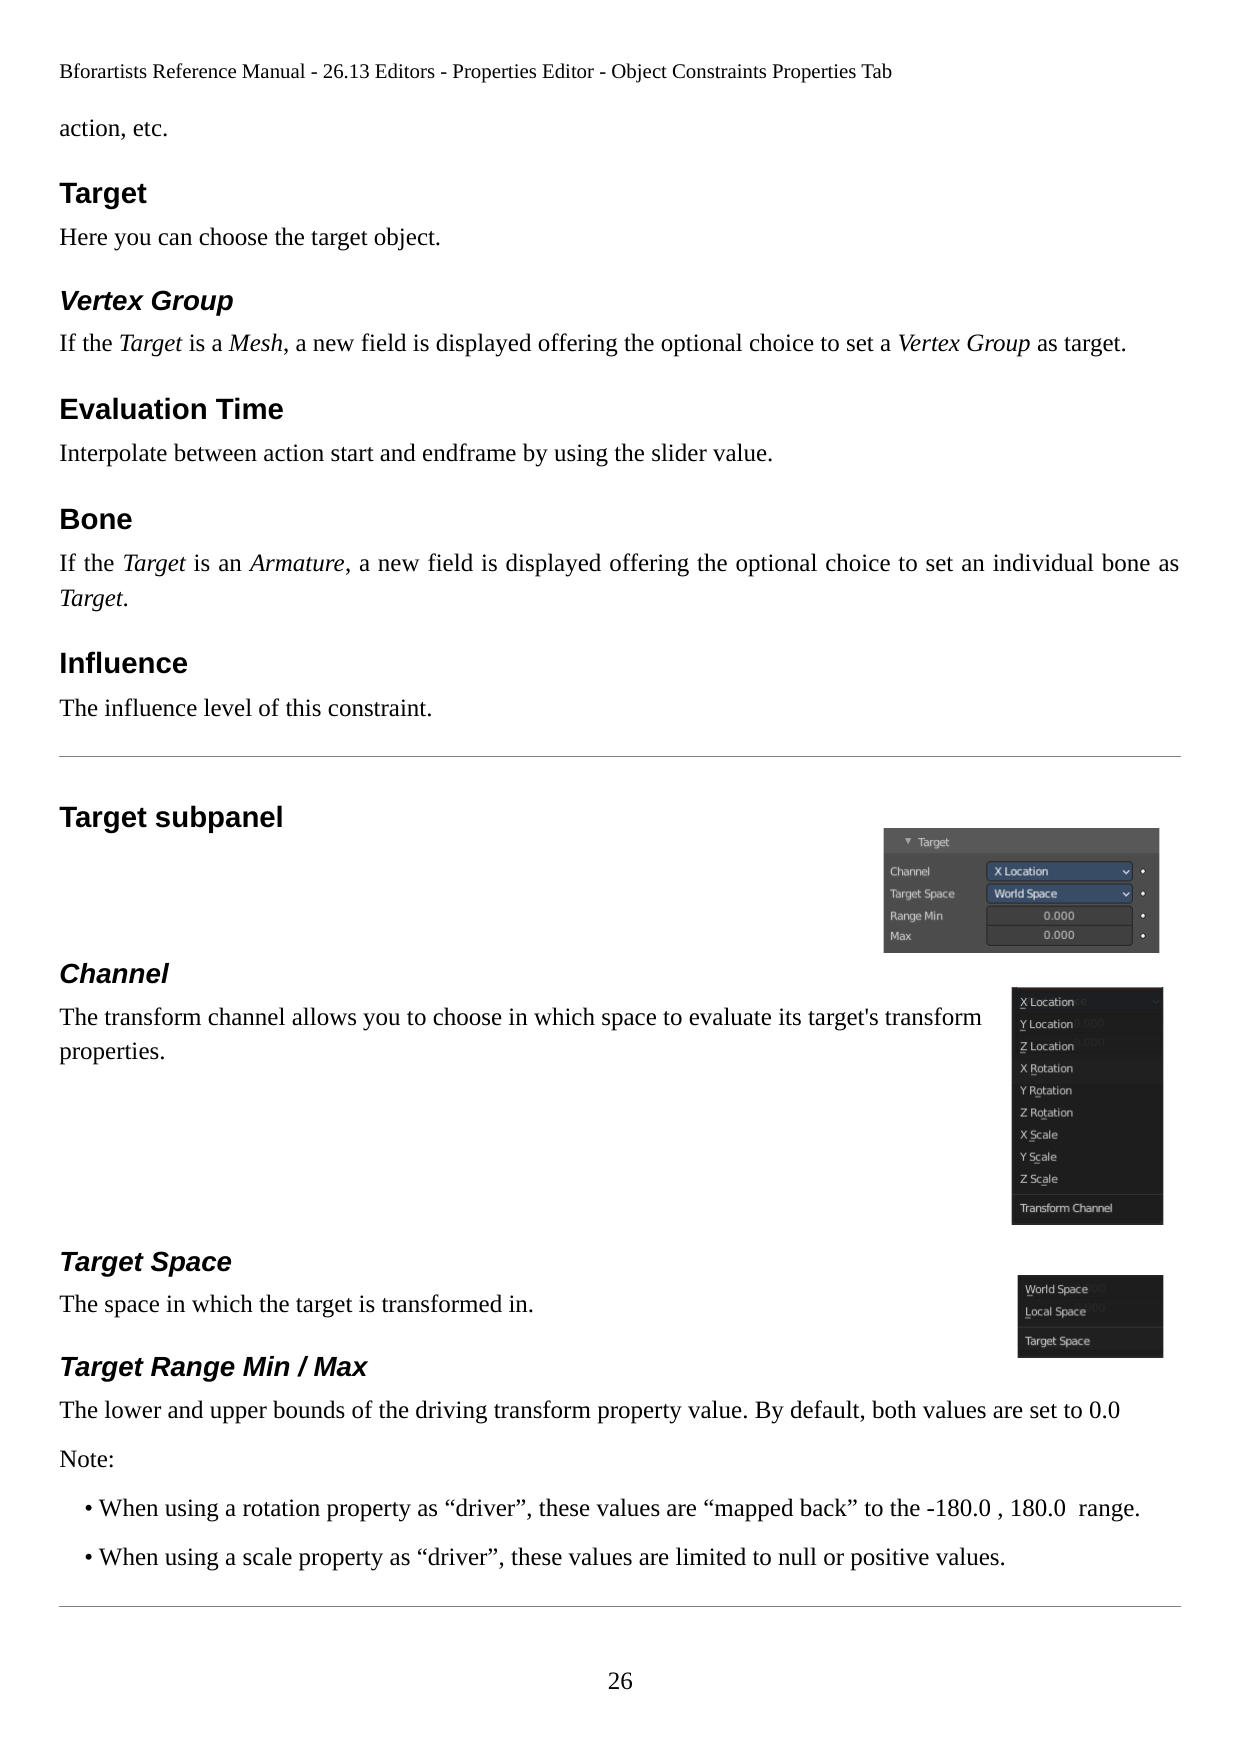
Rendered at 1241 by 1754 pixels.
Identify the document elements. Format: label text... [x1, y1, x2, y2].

subtitle Target subpanel [59, 800, 1181, 834]
text The influence level of this constraint. [59, 693, 1181, 721]
text The space in which the target is transformed in. [59, 1289, 1017, 1318]
subtitle Bone [59, 502, 1181, 536]
subtitle Influence [59, 646, 1181, 680]
text action, etc. [59, 113, 1181, 141]
text Interpolate between action start and endframe by using the slider value. [59, 438, 1181, 467]
text • When using a rotation property as “driver”, these values are “mapped back” to the -180.0 , 180.0 range. [59, 1493, 1181, 1522]
subtitle Target Range Min / Max [59, 1351, 1181, 1383]
subtitle Evaluation Time [59, 392, 1181, 426]
text • When using a scale property as “driver”, these values are limited to null or positive values. [59, 1542, 1181, 1571]
subtitle Target Space [59, 1245, 1181, 1277]
text If the Target is a Mesh, a new field is displayed offering the optional choice to set a Vertex Group as target. [59, 328, 1181, 357]
text Note: [59, 1444, 1181, 1473]
text If the Target is an Armature, a new field is displayed offering the optional choice to set an individual bone as Target. [59, 548, 1181, 611]
text The transform channel allows you to choose in which space to evaluate its target's transform properties. [59, 1002, 1011, 1065]
picture [1011, 987, 1164, 1225]
subtitle Target [59, 176, 1181, 210]
subtitle Channel [59, 957, 1181, 989]
subtitle Vertex Group [59, 284, 1181, 316]
picture [883, 828, 1160, 953]
text The lower and upper bounds of the driving transform property value. By default, both values are set to 0.0 [59, 1395, 1181, 1424]
text Here you can choose the target object. [59, 222, 1181, 251]
picture [1017, 1275, 1164, 1358]
